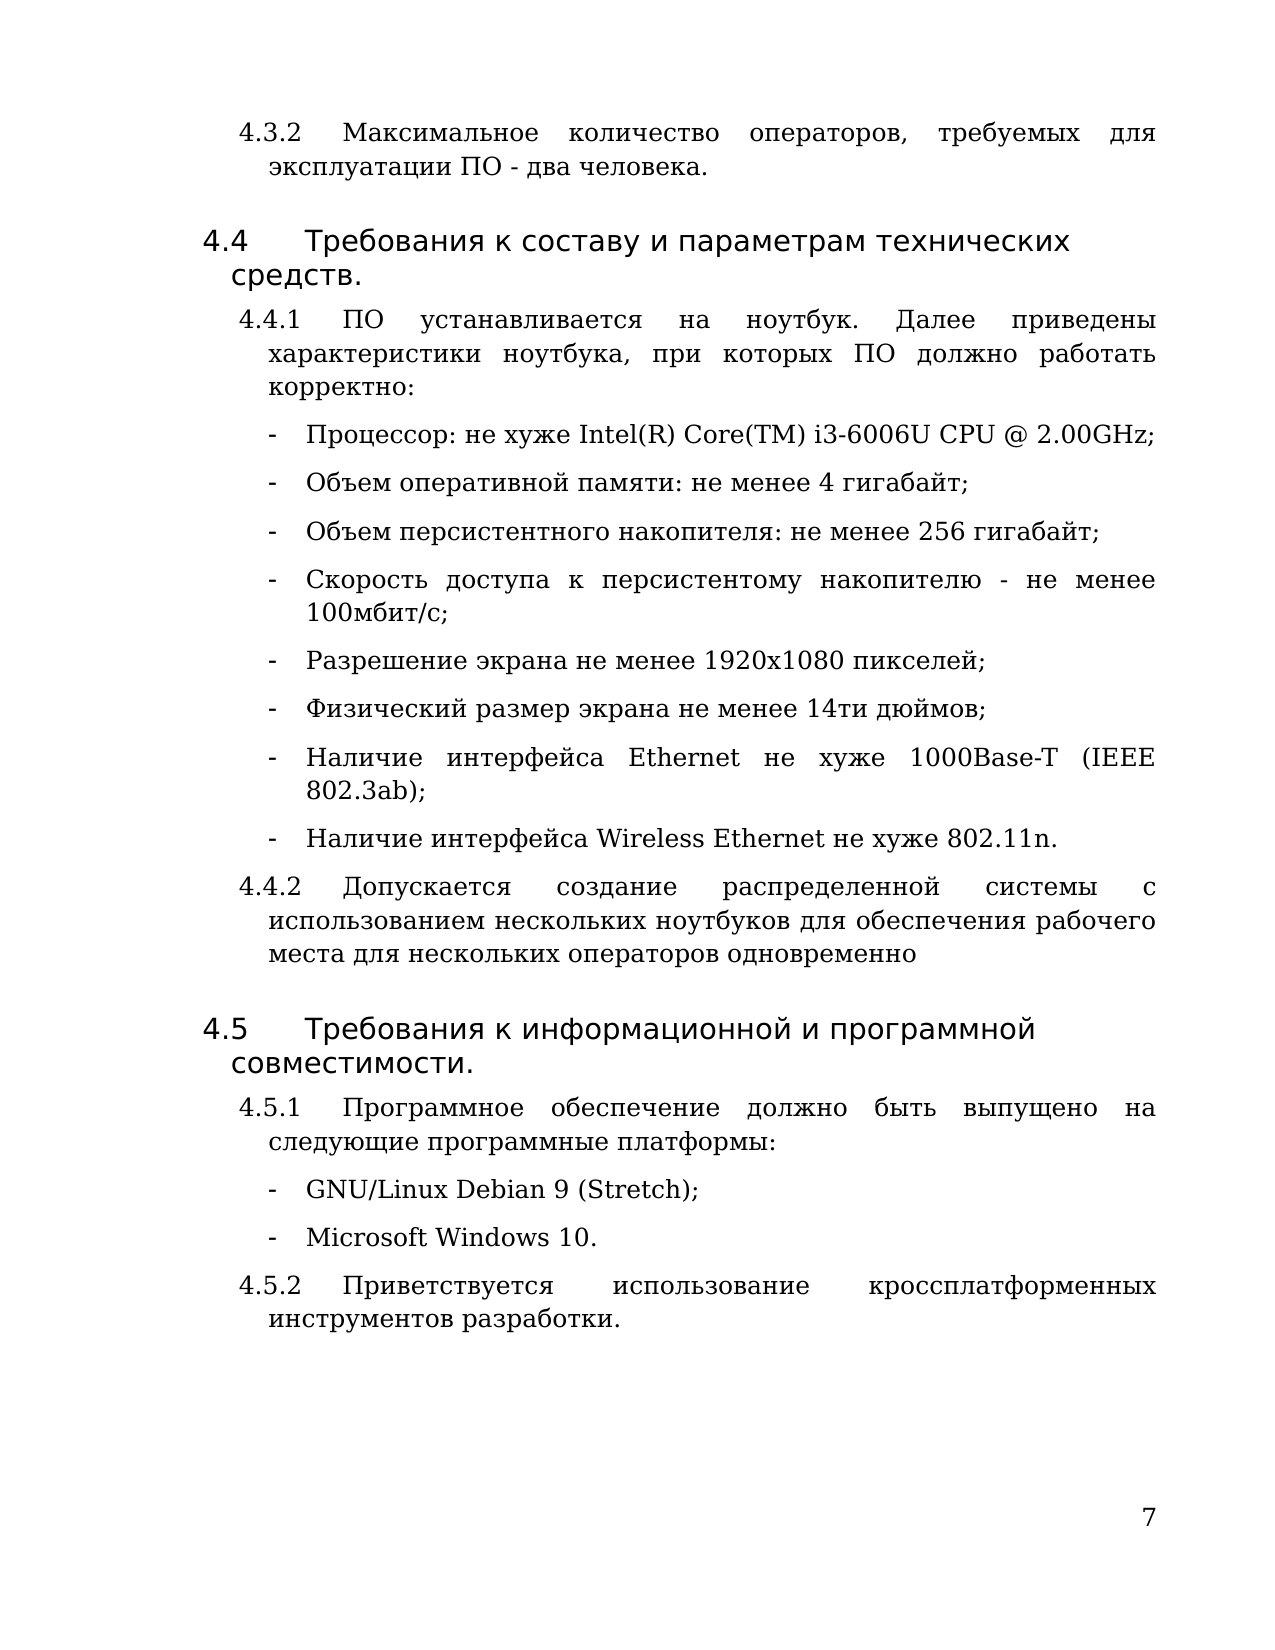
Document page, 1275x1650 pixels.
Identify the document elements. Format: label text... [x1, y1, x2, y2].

list Наличие интерфейса Wireless Ethernet не хуже 802.11n. [268, 824, 1157, 853]
list ПО устанавливается на ноутбук. Далее приведены характеристики ноутбука, при которых ПО должно работать корректно: [231, 305, 1157, 401]
list Максимальное количество операторов, требуемых для эксплуатации ПО - два человека. [231, 118, 1157, 181]
subtitle Требования к составу и параметрам технических средств. [193, 225, 1157, 293]
list Приветствуется использование кроссплатформенных инструментов разработки. [231, 1271, 1157, 1334]
list Наличие интерфейса Ethernet не хуже 1000Base-T (IEEE 802.3ab); [268, 743, 1157, 805]
list Скорость доступа к персистентому накопителю - не менее 100мбит/с; [268, 565, 1157, 627]
list Допускается создание распределенной системы с использованием нескольких ноутбуков для обеспечения рабочего места для нескольких операторов одновременно [231, 872, 1157, 969]
subtitle Требования к информационной и программной совместимости. [193, 1013, 1157, 1081]
list Программное обеспечение должно быть выпущено на следующие программные платформы: [231, 1093, 1157, 1156]
list Разрешение экрана не менее 1920х1080 пикселей; [268, 646, 1157, 676]
list Процессор: не хуже Intel(R) Core(TM) i3-6006U CPU @ 2.00GHz; [268, 420, 1157, 449]
list Объем персистентного накопителя: не менее 256 гигабайт; [268, 517, 1157, 546]
list Microsoft Windows 10. [268, 1223, 1157, 1252]
list GNU/Linux Debian 9 (Stretch); [268, 1175, 1157, 1204]
list Объем оперативной памяти: не менее 4 гигабайт; [268, 468, 1157, 498]
list Физический размер экрана не менее 14ти дюймов; [268, 694, 1157, 724]
